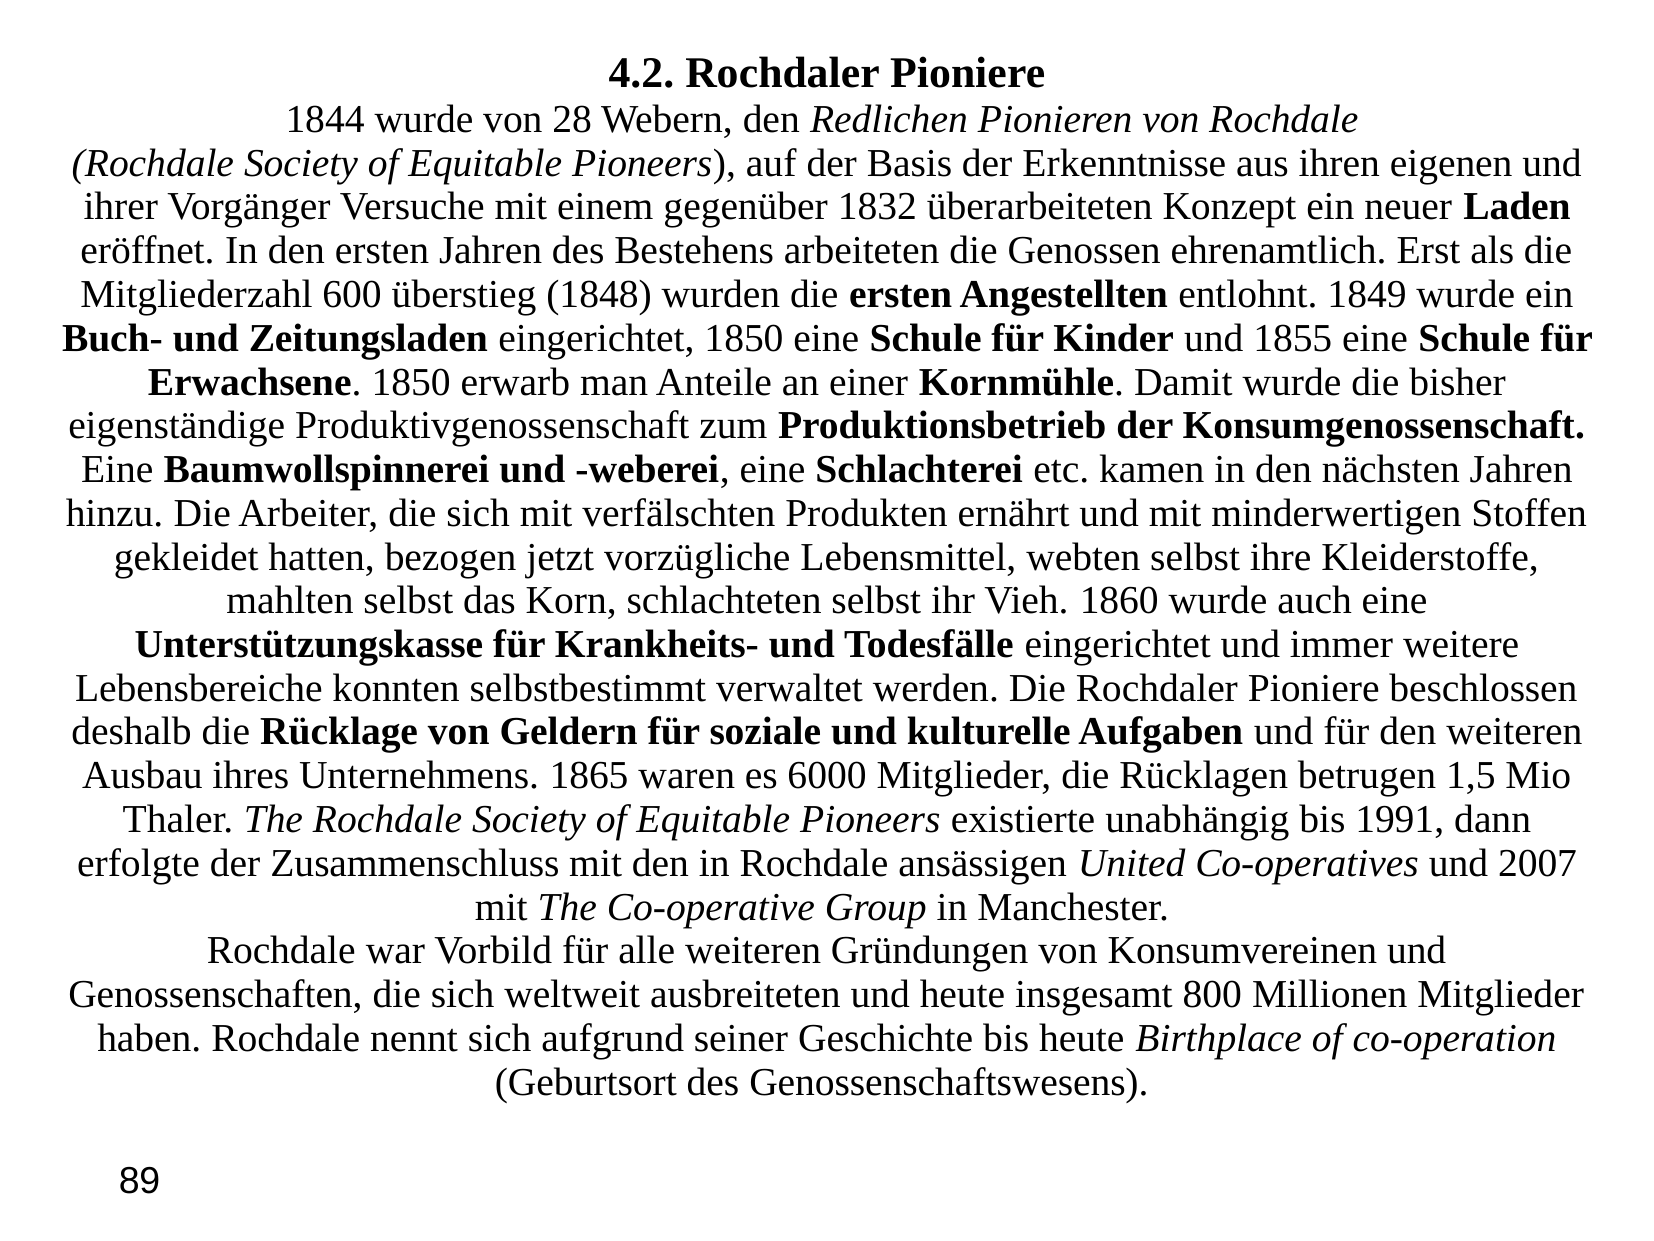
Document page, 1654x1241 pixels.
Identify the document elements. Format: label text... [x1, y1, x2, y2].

text_box [104, 1152, 322, 1223]
text_box 4.2. Rochdaler Pioniere 1844 wurde von 28 Webern, den Redlichen Pionieren von Rochdale (Rochdale Society of Equitable Pioneers), auf der Basis der Erkenntnisse aus ihren eigenen und ihrer Vorgänger Versuche mit einem gegenüber 1832 überarbeiteten Konzept ein neuer Laden eröffnet. In den ersten Jahren des Bestehens arbeiteten die Genossen ehrenamtlich. Erst als die Mitgliederzahl 600 überstieg (1848) wurden die ersten Angestellten entlohnt. 1849 wurde ein Buch- und Zeitungsladen eingerichtet, 1850 eine Schule für Kinder und 1855 eine Schule für Erwachsene. 1850 erwarb man Anteile an einer Kornmühle. Damit wurde die bisher eigenständige Produktivgenossenschaft zum Produktionsbetrieb der Konsumgenossenschaft. Eine Baumwollspinnerei und -weberei, eine Schlachterei etc. kamen in den nächsten Jahren hinzu. Die Arbeiter, die sich mit verfälschten Produkten ernährt und mit minderwertigen Stoffen gekleidet hatten, bezogen jetzt vorzügliche Lebensmittel, webten selbst ihre Kleiderstoffe, mahlten selbst das Korn, schlachteten selbst ihr Vieh. 1860 wurde auch eine Unterstützungskasse für Krankheits- und Todesfälle eingerichtet und immer weitere Lebensbereiche konnten selbstbestimmt verwaltet werden. Die Rochdaler Pioniere beschlossen deshalb die Rücklage von Geldern für soziale und kulturelle Aufgaben und für den weiteren Ausbau ihres Unternehmens. 1865 waren es 6000 Mitglieder, die Rücklagen betrugen 1,5 Mio Thaler. The Rochdale Society of Equitable Pioneers existierte unabhängig bis 1991, dann erfolgte der Zusammenschluss mit den in Rochdale ansässigen United Co-operatives und 2007 mit The Co-operative Group in Manchester. Rochdale war Vorbild für alle weiteren Gründungen von Konsumvereinen und Genossenschaften, die sich weltweit ausbreiteten und heute insgesamt 800 Millionen Mitglieder haben. Rochdale nennt sich aufgrund seiner Geschichte bis heute Birthplace of co-operation (Geburtsort des Genossenschaftswesens). [47, 41, 1613, 1112]
